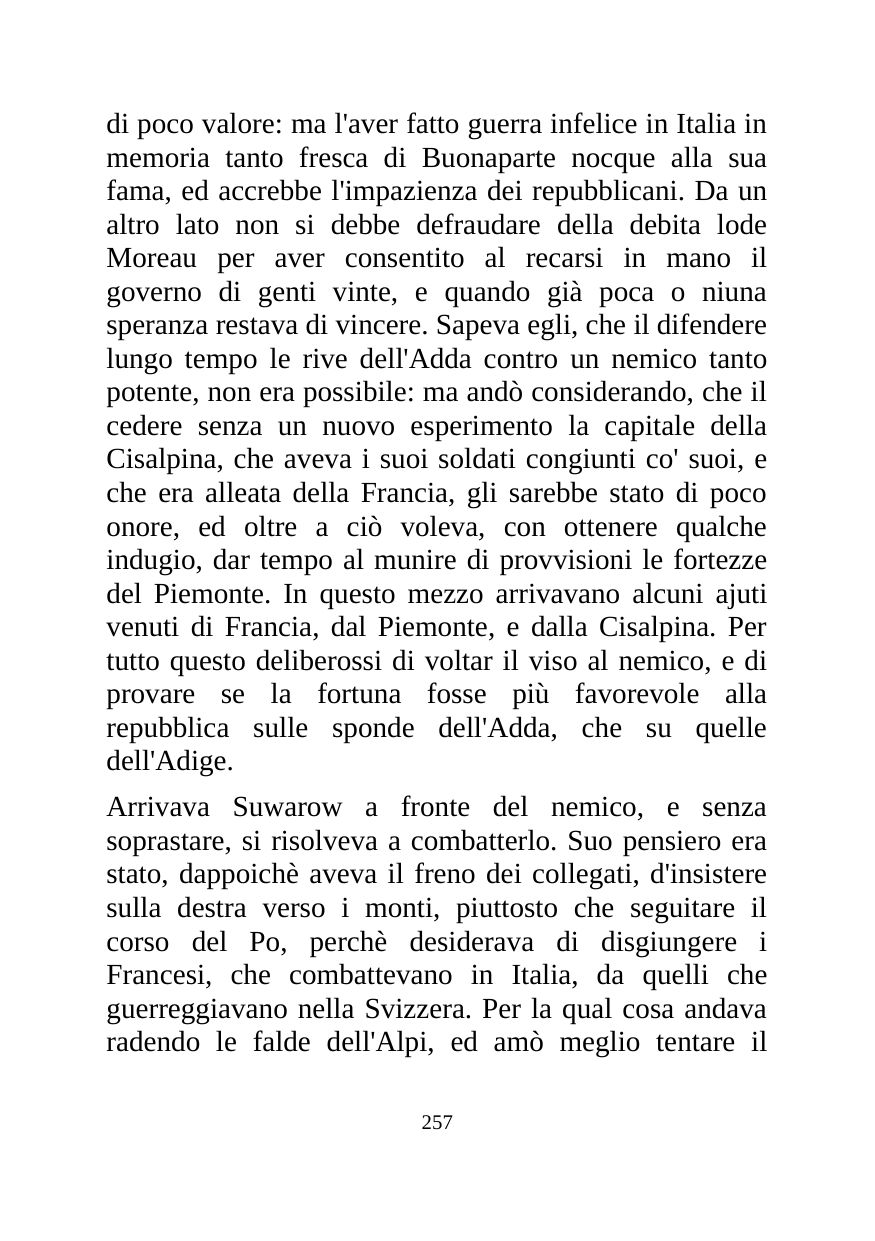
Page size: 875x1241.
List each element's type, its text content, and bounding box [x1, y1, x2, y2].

text di poco valore: ma l'aver fatto guerra infelice in Italia in memoria tanto fresca di Buonaparte nocque alla sua fama, ed accrebbe l'impazienza dei repubblicani. Da un altro lato non si debbe defraudare della debita lode Moreau per aver consentito al recarsi in mano il governo di genti vinte, e quando già poca o niuna speranza restava di vincere. Sapeva egli, che il difendere lungo tempo le rive dell'Adda contro un nemico tanto potente, non era possibile: ma andò considerando, che il cedere senza un nuovo esperimento la capitale della Cisalpina, che aveva i suoi soldati congiunti co' suoi, e che era alleata della Francia, gli sarebbe stato di poco onore, ed oltre a ciò voleva, con ottenere qualche indugio, dar tempo al munire di provvisioni le fortezze del Piemonte. In questo mezzo arrivavano alcuni ajuti venuti di Francia, dal Piemonte, e dalla Cisalpina. Per tutto questo deliberossi di voltar il viso al nemico, e di provare se la fortuna fosse più favorevole alla repubblica sulle sponde dell'Adda, che su quelle dell'Adige. [106, 106, 768, 777]
text Arrivava Suwarow a fronte del nemico, e senza soprastare, si risolveva a combatterlo. Suo pensiero era stato, dappoichè aveva il freno dei collegati, d'insistere sulla destra verso i monti, piuttosto che seguitare il corso del Po, perchè desiderava di disgiungere i Francesi, che combattevano in Italia, da quelli che guerreggiavano nella Svizzera. Per la qual cosa andava radendo le falde dell'Alpi, ed amò meglio tentare il [106, 789, 768, 1058]
